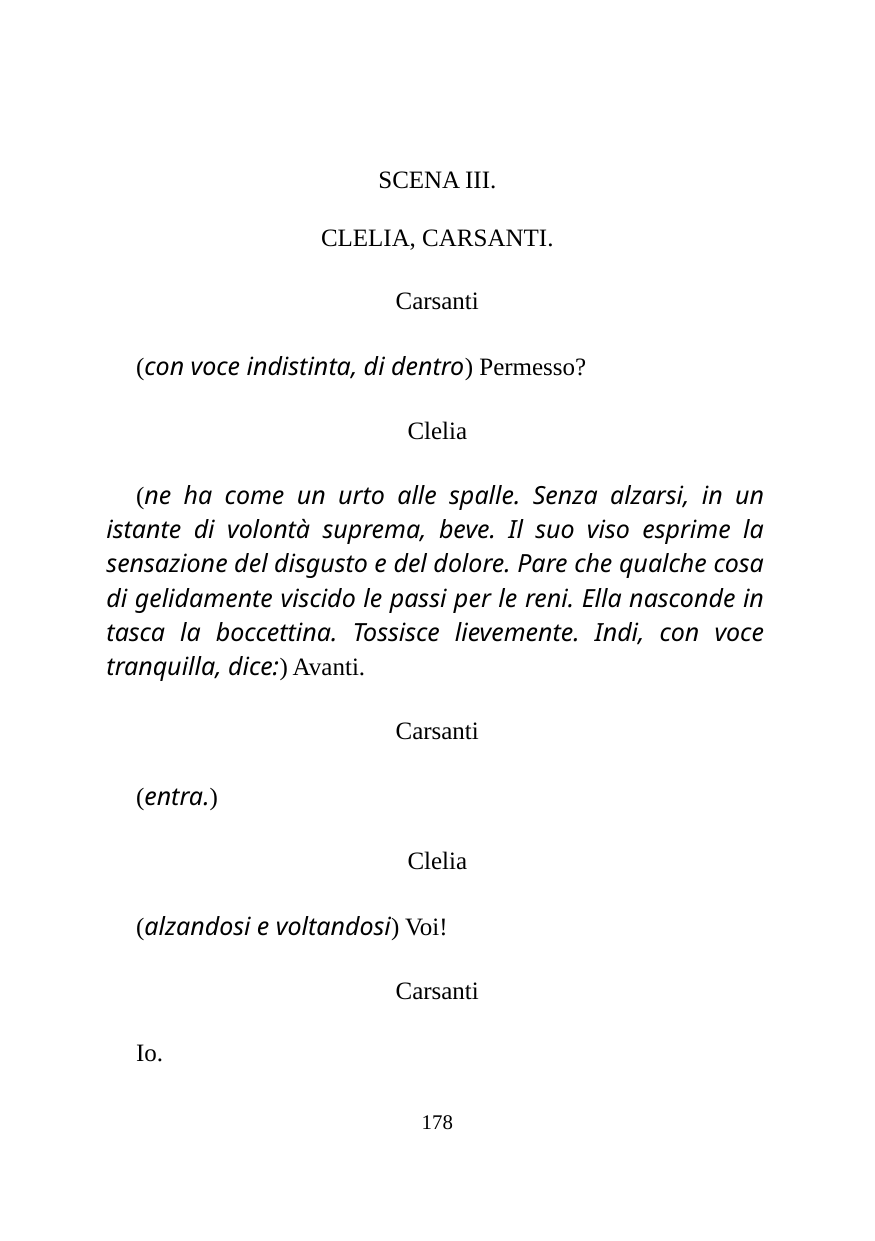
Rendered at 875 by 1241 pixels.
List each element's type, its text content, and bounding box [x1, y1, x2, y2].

text Carsanti [106, 716, 768, 745]
text (alzandosi e voltandosi) Voi! [106, 908, 768, 942]
text Clelia [106, 416, 768, 444]
text Carsanti [106, 286, 768, 314]
text Clelia [106, 846, 768, 874]
text Io. [106, 1038, 768, 1067]
subtitle SCENA III. [106, 165, 768, 194]
text (ne ha come un urto alle spalle. Senza alzarsi, in un istante di volontà suprema, beve. Il suo viso esprime la sensazione del disgusto e del dolore. Pare che qualche cosa di gelidamente viscido le passi per le reni. Ella nasconde in tasca la boccettina. Tossisce lievemente. Indi, con voce tranquilla, dice:) Avanti. [106, 478, 768, 682]
text (con voce indistinta, di dentro) Permesso? [106, 348, 768, 382]
text CLELIA, CARSANTI. [106, 223, 768, 252]
text Carsanti [106, 976, 768, 1004]
text (entra.) [106, 778, 768, 812]
